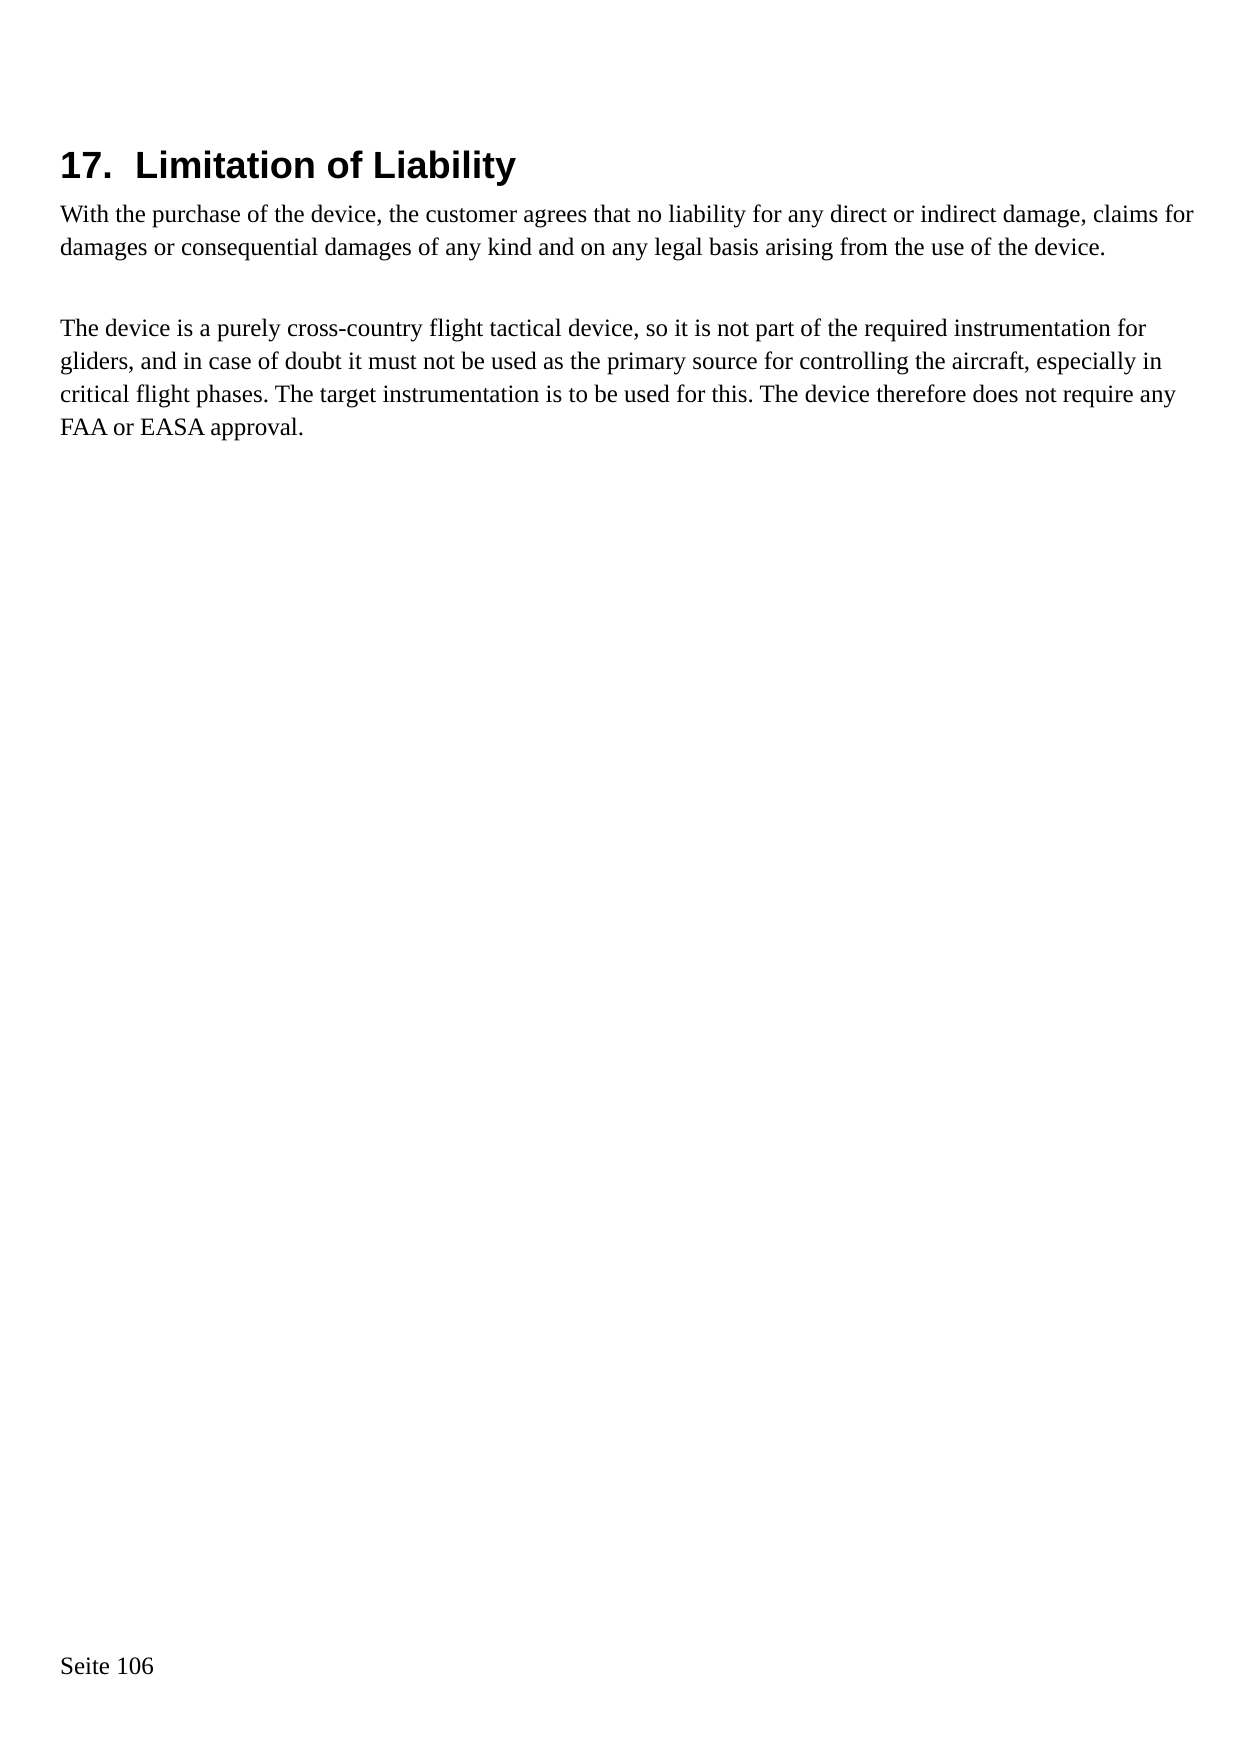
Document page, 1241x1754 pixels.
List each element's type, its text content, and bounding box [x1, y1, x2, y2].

text With the purchase of the device, the customer agrees that no liability for any direct or indirect damage, claims for damages or consequential damages of any kind and on any legal basis arising from the use of the device. [60, 199, 1207, 261]
subtitle Limitation of Liability [60, 143, 1207, 187]
text The device is a purely cross-country flight tactical device, so it is not part of the required instrumentation for gliders, and in case of doubt it must not be used as the primary source for controlling the aircraft, especially in critical flight phases. The target instrumentation is to be used for this. The device therefore does not require any FAA or EASA approval. [60, 280, 1207, 441]
